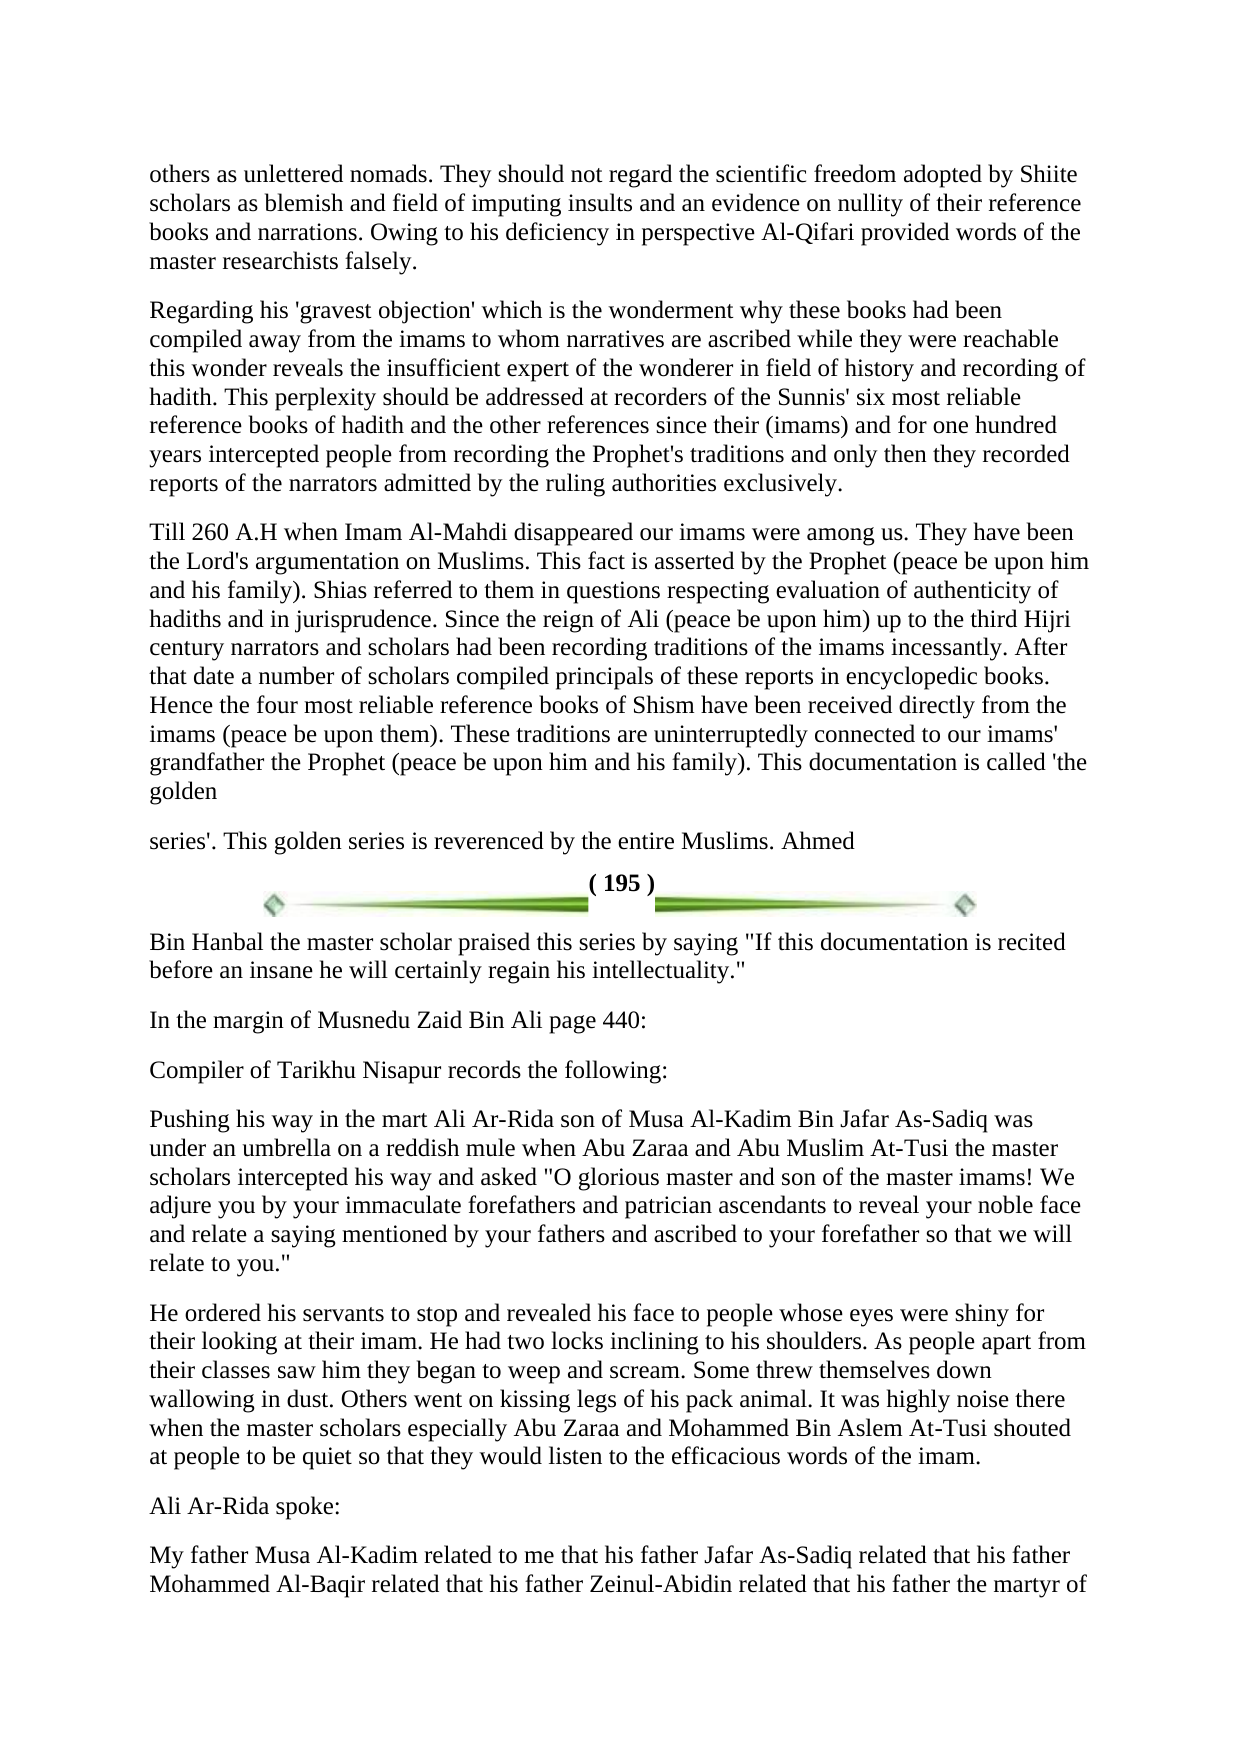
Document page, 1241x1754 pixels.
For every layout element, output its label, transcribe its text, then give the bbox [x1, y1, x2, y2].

table_header others as unlettered nomads. They should not regard the scientific freedom adopted by Shiite scholars as blemish and field of imputing insults and an evidence on nullity of their reference books and narrations. Owing to his deficiency in perspective Al-­Qifari provided words of the master researchists falsely. Regarding his 'gravest objection' which is the wonderment why these books had been compiled away from the imams to whom narratives are ascribed while they were reachable this wonder reveals the insufficient expert of the wonderer in field of history and recording of hadith. This perplexity should be addressed at recorders of the Sunnis' six most reliable reference books of hadith and the other references since their (imams) and for one hundred years intercepted people from recording the Prophet's traditions and only then they recorded reports of the narrators admitted by the ruling authorities exclusively. Till 260 A.H when Imam Al-­Mahdi disappeared our imams were among us. They have been the Lord's argumentation on Muslims. This fact is asserted by the Prophet (peace be upon him and his family). Shias referred to them in questions respecting evaluation of authenticity of hadiths and in jurisprudence. Since the reign of Ali (peace be upon him) up to the third Hijri century narrators and scholars had been recording traditions of the imams incessantly. After that date a number of scholars compiled principals of these reports in encyclopedic books. Hence the four most reliable reference books of Shism have been received directly from the imams (peace be upon them). These traditions are uninterruptedly connected to our imams' grandfather the Prophet (peace be upon him and his family). This documentation is called 'the golden series'. This golden series is reverenced by the entire Muslims. Ahmed [148, 148, 1093, 867]
table_header ( 195 ) Bin Hanbal the master scholar praised this series by saying "If this documentation is recited before an insane he will certainly regain his intellectuality." In the margin of Musnedu Zaid Bin Ali page 440: Compiler of Tarikhu Nisapur records the following: Pushing his way in the mart Ali Ar-­Rida son of Musa Al-­Kadim Bin Jafar As-­Sadiq was under an umbrella on a reddish mule when Abu Zaraa and Abu Muslim At-­Tusi the master scholars intercepted his way and asked "O glorious master and son of the master imams! We adjure you by your immaculate forefathers and patrician ascendants to reveal your noble face and relate a saying mentioned by your fathers and ascribed to your forefather so that we will relate to you." He ordered his servants to stop and revealed his face to people whose eyes were shiny for their looking at their imam. He had two locks inclining to his shoulders. As people apart from their classes saw him they began to weep and scream. Some threw themselves down wallowing in dust. Others went on kissing legs of his pack animal. It was highly noise there when the master scholars especially Abu Zaraa and Mohammed Bin Aslem At­-Tusi shouted at people to be quiet so that they would listen to the efficacious words of the imam. Ali Ar-­Rida spoke: My father Musa Al-­Kadim related to me that his father Jafar As-­Sadiq related that his father Mohammed Al-­Baqir related that his father Zeinul-­Abidin related that his father the martyr of [148, 867, 1093, 1600]
